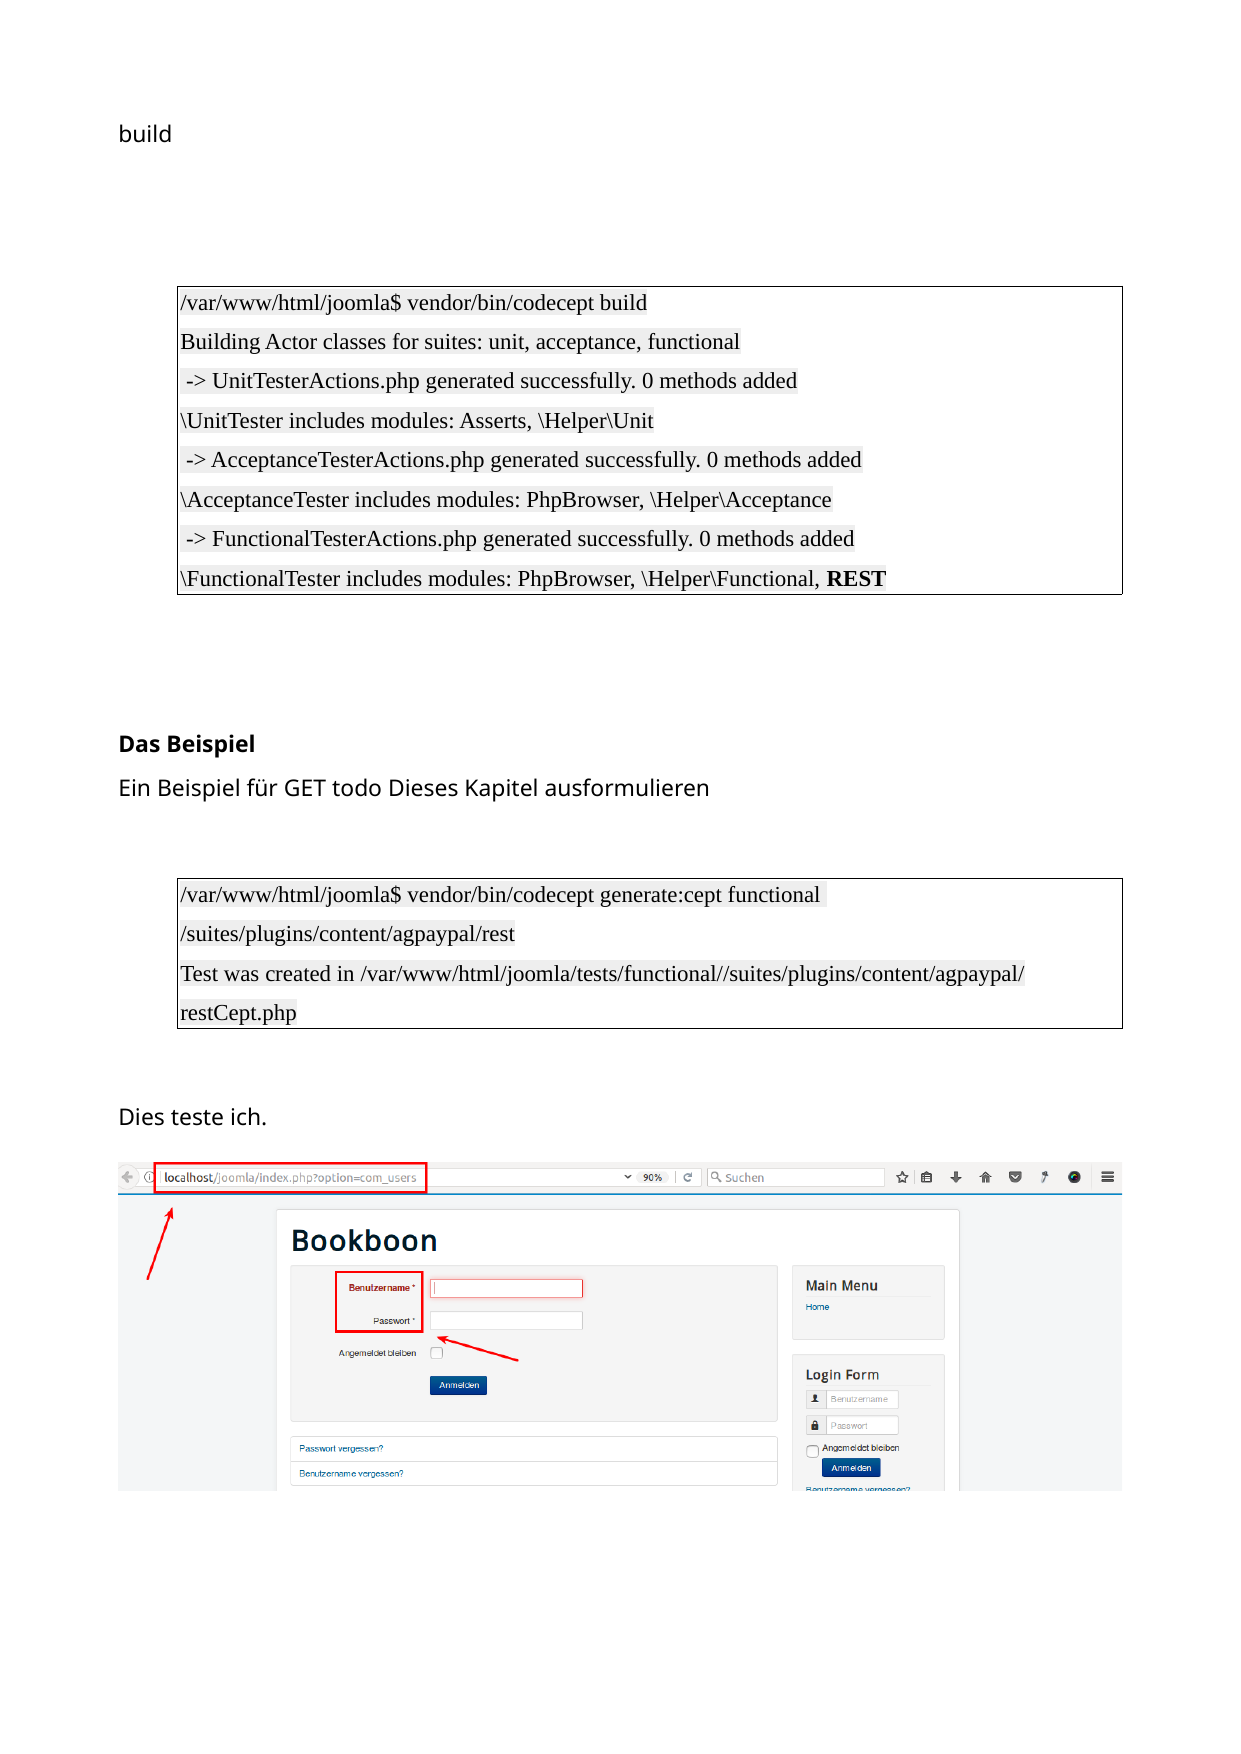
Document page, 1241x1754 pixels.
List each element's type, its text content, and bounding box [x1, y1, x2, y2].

text /var/www/html/joomla$ vendor/bin/codecept build Building Actor classes for suites: unit, acceptance, functional -> UnitTesterActions.php generated successfully. 0 methods added \UnitTester includes modules: Asserts, \Helper\Unit -> AcceptanceTesterActions.php generated successfully. 0 methods added \AcceptanceTester includes modules: PhpBrowser, \Helper\Acceptance -> FunctionalTesterActions.php generated successfully. 0 methods added \FunctionalTester includes modules: PhpBrowser, \Helper\Functional, REST [178, 287, 1122, 594]
picture [118, 1196, 1123, 1491]
text Ein Beispiel für GET todo Dieses Kapitel ausformulieren [118, 772, 1122, 803]
text /var/www/html/joomla$ vendor/bin/codecept generate:cept functional /suites/plugins/content/agpaypal/rest Test was created in /var/www/html/joomla/tests/functional//suites/plugins/content/agpaypal/restCept.php [178, 879, 1122, 1028]
text build [118, 118, 1122, 149]
subtitle Das Beispiel [118, 728, 1122, 759]
picture [118, 1162, 1123, 1193]
text Dies teste ich. [118, 1101, 1122, 1132]
